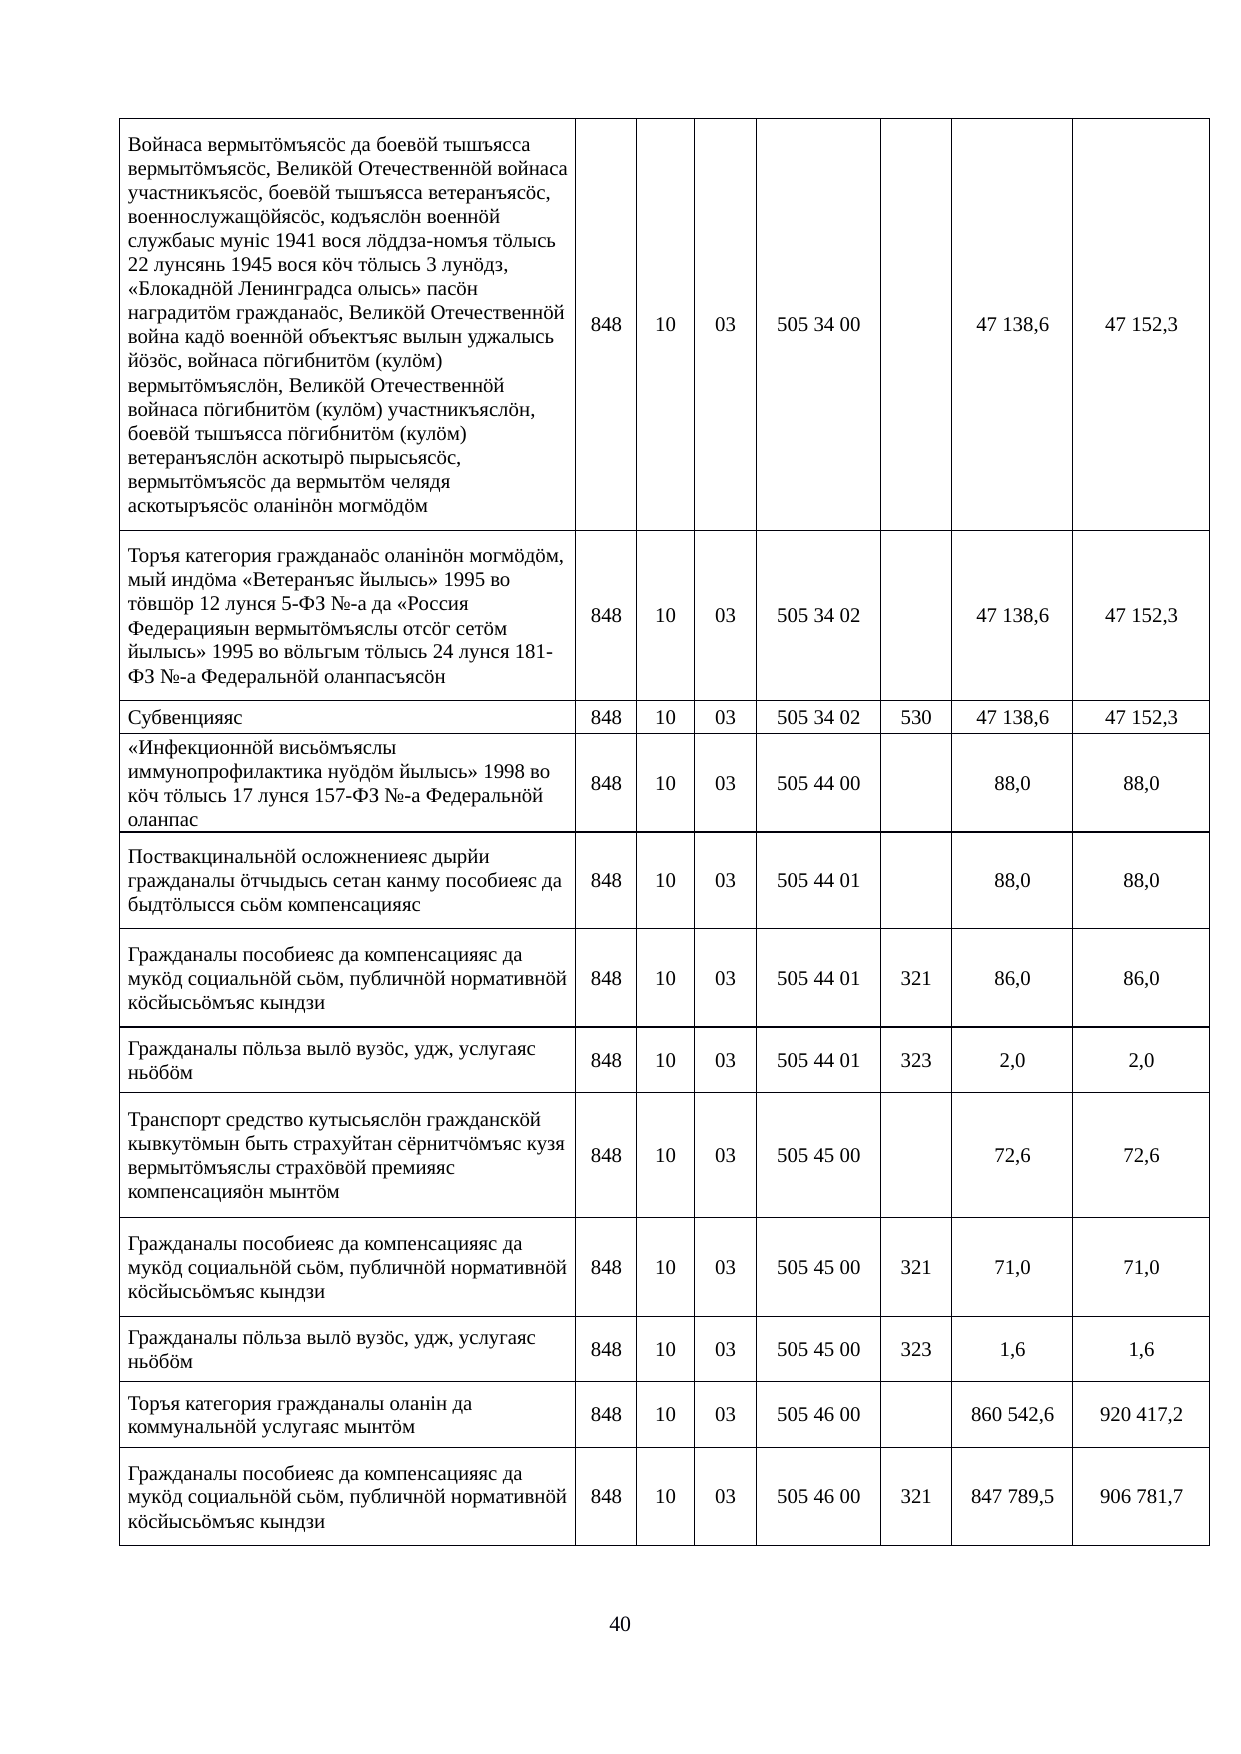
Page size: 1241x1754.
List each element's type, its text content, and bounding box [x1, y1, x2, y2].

table_cell 10 [637, 119, 694, 529]
table_cell 03 [695, 1218, 756, 1316]
table_cell 505 34 02 [757, 701, 880, 733]
table_cell 47 152,3 [1073, 701, 1209, 733]
table_cell 47 152,3 [1073, 119, 1209, 529]
table_cell Войнаса вермытӧмъясӧс да боевӧй тышъясса вермытӧмъясӧс, Великӧй Отечественнӧй войнаса участникъясӧс, боевӧй тышъясса ветеранъясӧс, военнослужащӧйясӧс, кодъяслӧн военнӧй службаыс муніс 1941 вося лӧддза-номъя тӧлысь 22 лунсянь 1945 вося кӧч тӧлысь 3 лунӧдз, «Блокаднӧй Ленинградса олысь» пасӧн наградитӧм гражданаӧс, Великӧй Отечественнӧй война кадӧ военнӧй объектъяс вылын уджалысь йӧзӧс, войнаса пӧгибнитӧм (кулӧм) вермытӧмъяслӧн, Великӧй Отечественнӧй войнаса пӧгибнитӧм (кулӧм) участникъяслӧн, боевӧй тышъясса пӧгибнитӧм (кулӧм) ветеранъяслӧн аскотырӧ пырысьясӧс, вермытӧмъясӧс да вермытӧм челядя аскотыръясӧс оланінӧн могмӧдӧм [120, 119, 575, 529]
table_cell 505 44 01 [757, 833, 880, 928]
table_cell Торъя категория гражданаӧс оланінӧн могмӧдӧм, мый индӧма «Ветеранъяс йылысь» 1995 во тӧвшӧр 12 лунся 5-ФЗ №-а да «Россия Федерацияын вермытӧмъяслы отсӧг сетӧм йылысь» 1995 во вӧльгым тӧлысь 24 лунся 181-ФЗ №-а Федеральнӧй оланпасъясӧн [120, 531, 575, 700]
table_cell 03 [695, 701, 756, 733]
table_cell 505 44 00 [757, 734, 880, 831]
table_cell [881, 119, 951, 529]
table_cell Гражданалы пособиеяс да компенсацияяс да мукӧд социальнӧй сьӧм, публичнӧй нормативнӧй кӧсйысьӧмъяс кындзи [120, 929, 575, 1026]
table_cell 505 44 01 [757, 929, 880, 1026]
table_cell 10 [637, 929, 694, 1026]
table_cell 47 138,6 [952, 701, 1072, 733]
table_cell «Инфекционнӧй висьӧмъяслы иммунопрофилактика нуӧдӧм йылысь» 1998 во кӧч тӧлысь 17 лунся 157-ФЗ №-а Федеральнӧй оланпас [120, 734, 575, 831]
table_cell 848 [576, 1218, 636, 1316]
table_cell 71,0 [952, 1218, 1072, 1316]
table_cell 530 [881, 701, 951, 733]
table_cell 848 [576, 1028, 636, 1092]
table_cell Гражданалы пособиеяс да компенсацияяс да мукӧд социальнӧй сьӧм, публичнӧй нормативнӧй кӧсйысьӧмъяс кындзи [120, 1448, 575, 1545]
table_cell 03 [695, 1028, 756, 1092]
table_cell Транспорт средство кутысьяслӧн гражданскӧй кывкутӧмын быть страхуйтан сёрнитчӧмъяс кузя вермытӧмъяслы страхӧвӧй премияяс компенсацияӧн мынтӧм [120, 1093, 575, 1217]
table_cell 03 [695, 1382, 756, 1447]
table_cell 848 [576, 531, 636, 700]
table_cell 1,6 [1073, 1317, 1209, 1381]
table_cell 323 [881, 1028, 951, 1092]
table_cell 03 [695, 734, 756, 831]
table_cell 848 [576, 1317, 636, 1381]
table_cell 321 [881, 929, 951, 1026]
table_cell 848 [576, 701, 636, 733]
table_cell 505 46 00 [757, 1382, 880, 1447]
table_cell 03 [695, 531, 756, 700]
table_cell 848 [576, 119, 636, 529]
table_cell 10 [637, 1093, 694, 1217]
table_cell Гражданалы пособиеяс да компенсацияяс да мукӧд социальнӧй сьӧм, публичнӧй нормативнӧй кӧсйысьӧмъяс кындзи [120, 1218, 575, 1316]
table_cell 847 789,5 [952, 1448, 1072, 1545]
table_cell 03 [695, 1448, 756, 1545]
table_cell 72,6 [952, 1093, 1072, 1217]
table_cell 88,0 [952, 734, 1072, 831]
table_cell 2,0 [952, 1028, 1072, 1092]
table_cell 1,6 [952, 1317, 1072, 1381]
table_cell Субвенцияяс [120, 701, 575, 733]
table_cell 03 [695, 833, 756, 928]
table_cell 848 [576, 833, 636, 928]
table_cell 10 [637, 1448, 694, 1545]
table_cell 848 [576, 734, 636, 831]
table_cell 848 [576, 929, 636, 1026]
table_cell 03 [695, 1317, 756, 1381]
table_cell 505 34 02 [757, 531, 880, 700]
table_cell 10 [637, 531, 694, 700]
table_cell 848 [576, 1448, 636, 1545]
table_cell 88,0 [1073, 833, 1209, 928]
table_cell 505 45 00 [757, 1317, 880, 1381]
table_cell 03 [695, 119, 756, 529]
table_cell Торъя категория гражданалы оланін да коммунальнӧй услугаяс мынтӧм [120, 1382, 575, 1447]
table_cell 10 [637, 701, 694, 733]
table_cell 321 [881, 1218, 951, 1316]
table_cell 03 [695, 929, 756, 1026]
table_cell 10 [637, 1382, 694, 1447]
table_cell 505 46 00 [757, 1448, 880, 1545]
table_cell [881, 833, 951, 928]
table_cell 86,0 [952, 929, 1072, 1026]
table_cell 505 34 00 [757, 119, 880, 529]
table_cell 47 152,3 [1073, 531, 1209, 700]
table_cell 88,0 [1073, 734, 1209, 831]
table_cell 47 138,6 [952, 119, 1072, 529]
table_cell 323 [881, 1317, 951, 1381]
table_cell Гражданалы пӧльза вылӧ вузӧс, удж, услугаяс ньӧбӧм [120, 1028, 575, 1092]
table_cell 860 542,6 [952, 1382, 1072, 1447]
table_cell 10 [637, 1218, 694, 1316]
table_cell 88,0 [952, 833, 1072, 928]
table_cell 03 [695, 1093, 756, 1217]
table_cell 505 45 00 [757, 1218, 880, 1316]
table_cell 72,6 [1073, 1093, 1209, 1217]
table_cell [881, 734, 951, 831]
table_cell 71,0 [1073, 1218, 1209, 1316]
table_cell 10 [637, 833, 694, 928]
table_cell 47 138,6 [952, 531, 1072, 700]
table_cell 920 417,2 [1073, 1382, 1209, 1447]
table_cell 848 [576, 1093, 636, 1217]
table_cell 505 44 01 [757, 1028, 880, 1092]
table_cell 10 [637, 1317, 694, 1381]
table_cell Гражданалы пӧльза вылӧ вузӧс, удж, услугаяс ньӧбӧм [120, 1317, 575, 1381]
table_cell 86,0 [1073, 929, 1209, 1026]
table_cell 10 [637, 1028, 694, 1092]
table_cell 505 45 00 [757, 1093, 880, 1217]
table_cell [881, 1382, 951, 1447]
table_cell 321 [881, 1448, 951, 1545]
table_cell 2,0 [1073, 1028, 1209, 1092]
table_cell [881, 1093, 951, 1217]
table_cell 10 [637, 734, 694, 831]
table_cell 906 781,7 [1073, 1448, 1209, 1545]
table_cell 848 [576, 1382, 636, 1447]
table_cell [881, 531, 951, 700]
table_cell Поствакцинальнӧй осложнениеяс дырйи гражданалы ӧтчыдысь сетан канму пособиеяс да быдтӧлысся сьӧм компенсацияяс [120, 833, 575, 928]
